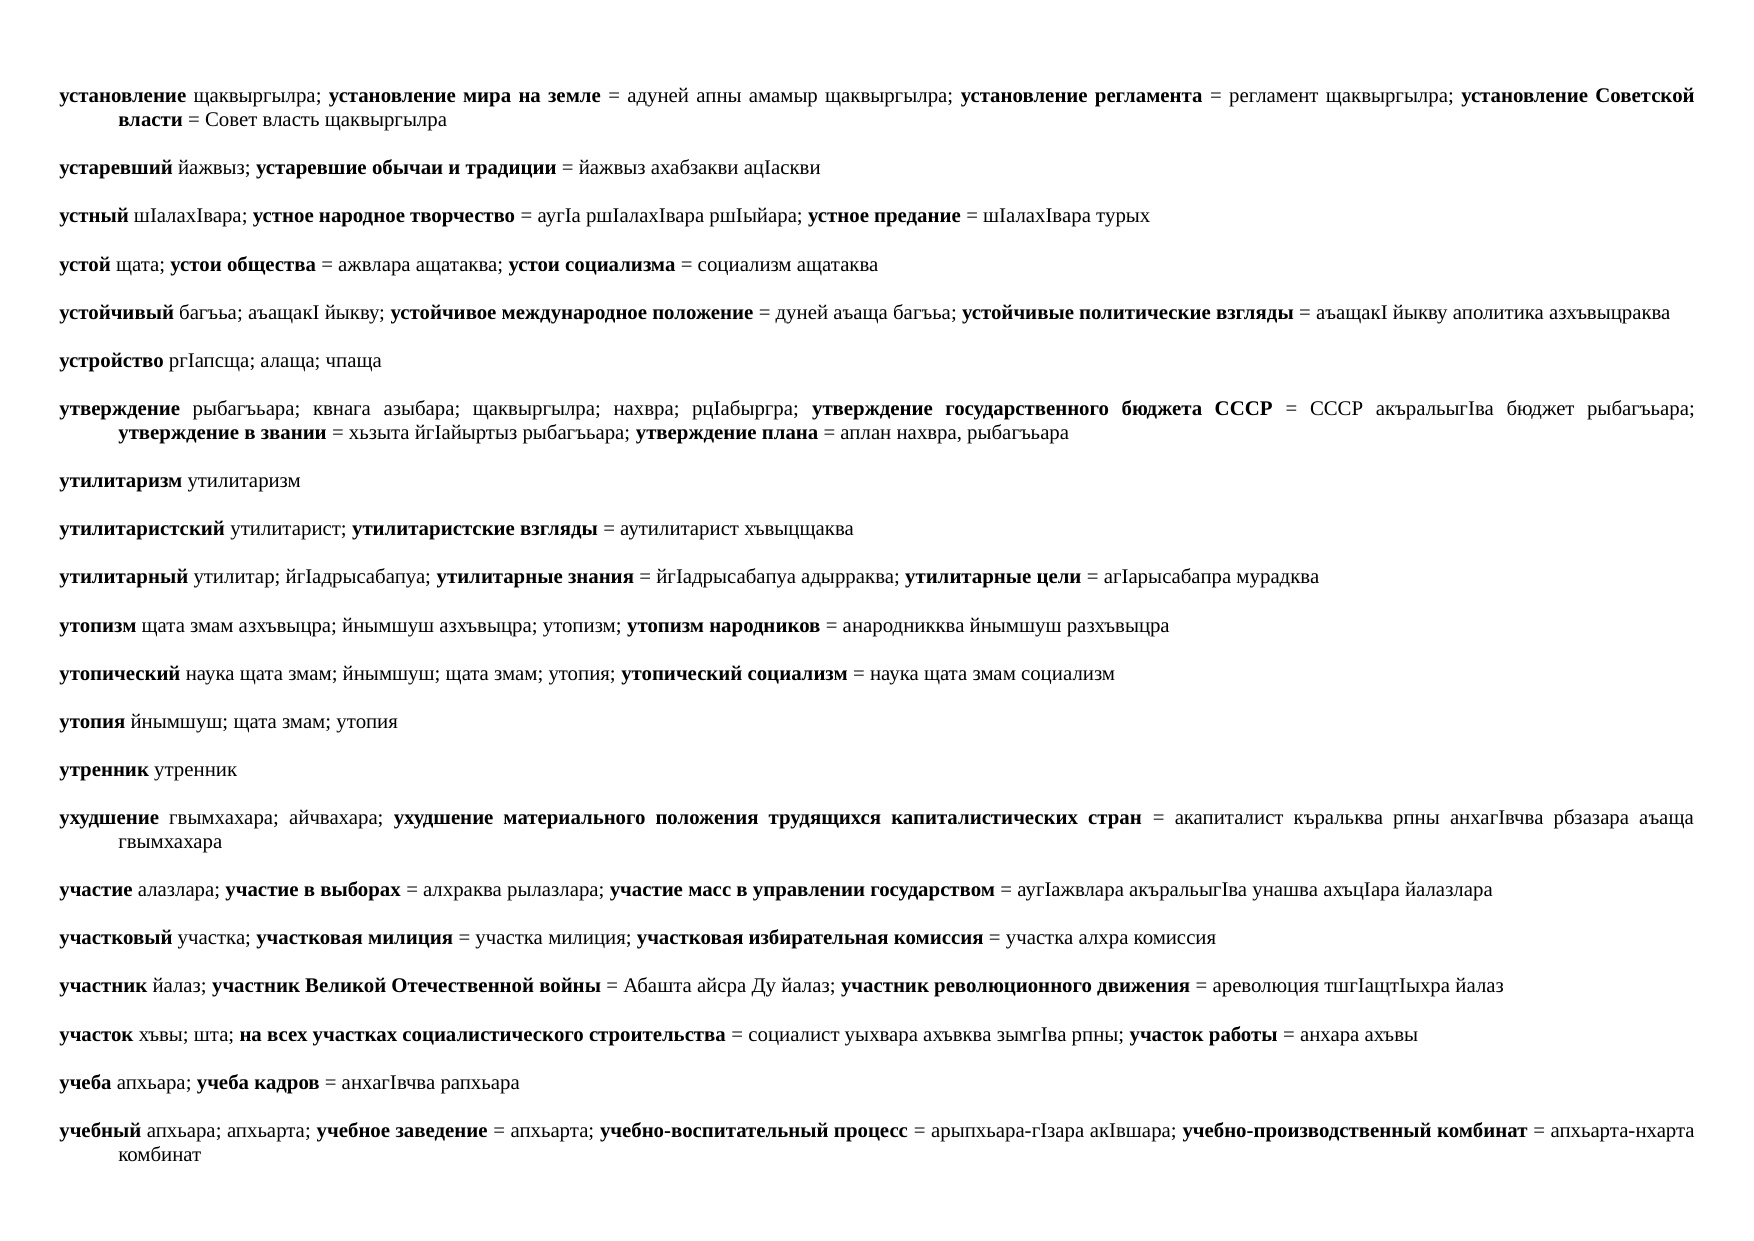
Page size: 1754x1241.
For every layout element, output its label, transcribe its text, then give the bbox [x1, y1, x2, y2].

text утверждение рыбагъьара; квнага азыбара; щаквыргылра; нахвра; рцIабыргра; утверждение государственного бюджета СССР = СССР акъральыгIва бюджет рыбагъьара; утверждение в звании = хьзыта йгIайыртыз рыбагъьара; утверждение плана = аплан нахвра, рыбагъьара [59, 396, 1695, 444]
text участник йалаз; участник Великой Отечественной войны = Абашта айсра Ду йалаз; участник революционного движения = ареволюция тшгIащтIыхра йалаз [59, 973, 1695, 997]
text участок хъвы; шта; на всех участках социалистического строительства = социалист уыхвара ахъвква зымгIва рпны; участок работы = анхара ахъвы [59, 1022, 1695, 1046]
text утилитаристский утилитарист; утилитаристские взгляды = аутилитарист хъвыцщаква [59, 516, 1695, 540]
text участие алазлара; участие в выборах = алхраква рылазлара; участие масс в управлении государством = аугIажвлара акъральыгIва унашва ахъцIара йалазлара [59, 877, 1695, 901]
text участковый участка; участковая милиция = участка милиция; участковая избирательная комиссия = участка алхра комиссия [59, 925, 1695, 949]
text утренник утренник [59, 757, 1695, 781]
text утопический наука щата змам; йнымшуш; щата змам; утопия; утопический социализм = наука щата змам социализм [59, 661, 1695, 685]
text устаревший йажвыз; устаревшие обычаи и традиции = йажвыз ахабзакви ацIаскви [59, 155, 1695, 179]
text утопия йнымшуш; щата змам; утопия [59, 709, 1695, 733]
text устой щата; устои общества = ажвлара ащатаква; устои социализма = социализм ащатаква [59, 252, 1695, 276]
text учеба апхьара; учеба кадров = анхагIвчва рапхьара [59, 1070, 1695, 1094]
text устройство ргIапсща; алаща; чпаща [59, 348, 1695, 372]
text ухудшение гвымхахара; айчвахара; ухудшение материального положения трудящихся капиталистических стран = акапиталист къральква рпны анхагIвчва рбзазара аъаща гвымхахара [59, 805, 1695, 853]
text установление щаквыргылра; установление мира на земле = адуней апны амамыр щаквыргылра; установление регламента = регламент щаквыргылра; установление Советской власти = Совет власть щаквыргылра [59, 83, 1695, 131]
text утопизм щата змам азхъвыцра; йнымшуш азхъвыцра; утопизм; утопизм народников = анародникква йнымшуш разхъвыцра [59, 612, 1695, 637]
text устный шIалахIвара; устное народное творчество = аугIа ршIалахIвара ршIыйара; устное предание = шIалахIвара турых [59, 203, 1695, 227]
text утилитарный утилитар; йгIадрысабапуа; утилитарные знания = йгIадрысабапуа адырраква; утилитарные цели = агIарысабапра мурадква [59, 564, 1695, 588]
text учебный апхьара; апхьарта; учебное заведение = апхьарта; учебно-воспитательный процесс = арыпхьара-гIзара акIвшара; учебно-производственный комбинат = апхьарта-нхарта комбинат [59, 1118, 1695, 1166]
text устойчивый багъьа; аъащакI йыкву; устойчивое международное положение = дуней аъаща багъьа; устойчивые политические взгляды = аъащакI йыкву аполитика азхъвыцраква [59, 300, 1695, 324]
text утилитаризм утилитаризм [59, 468, 1695, 492]
